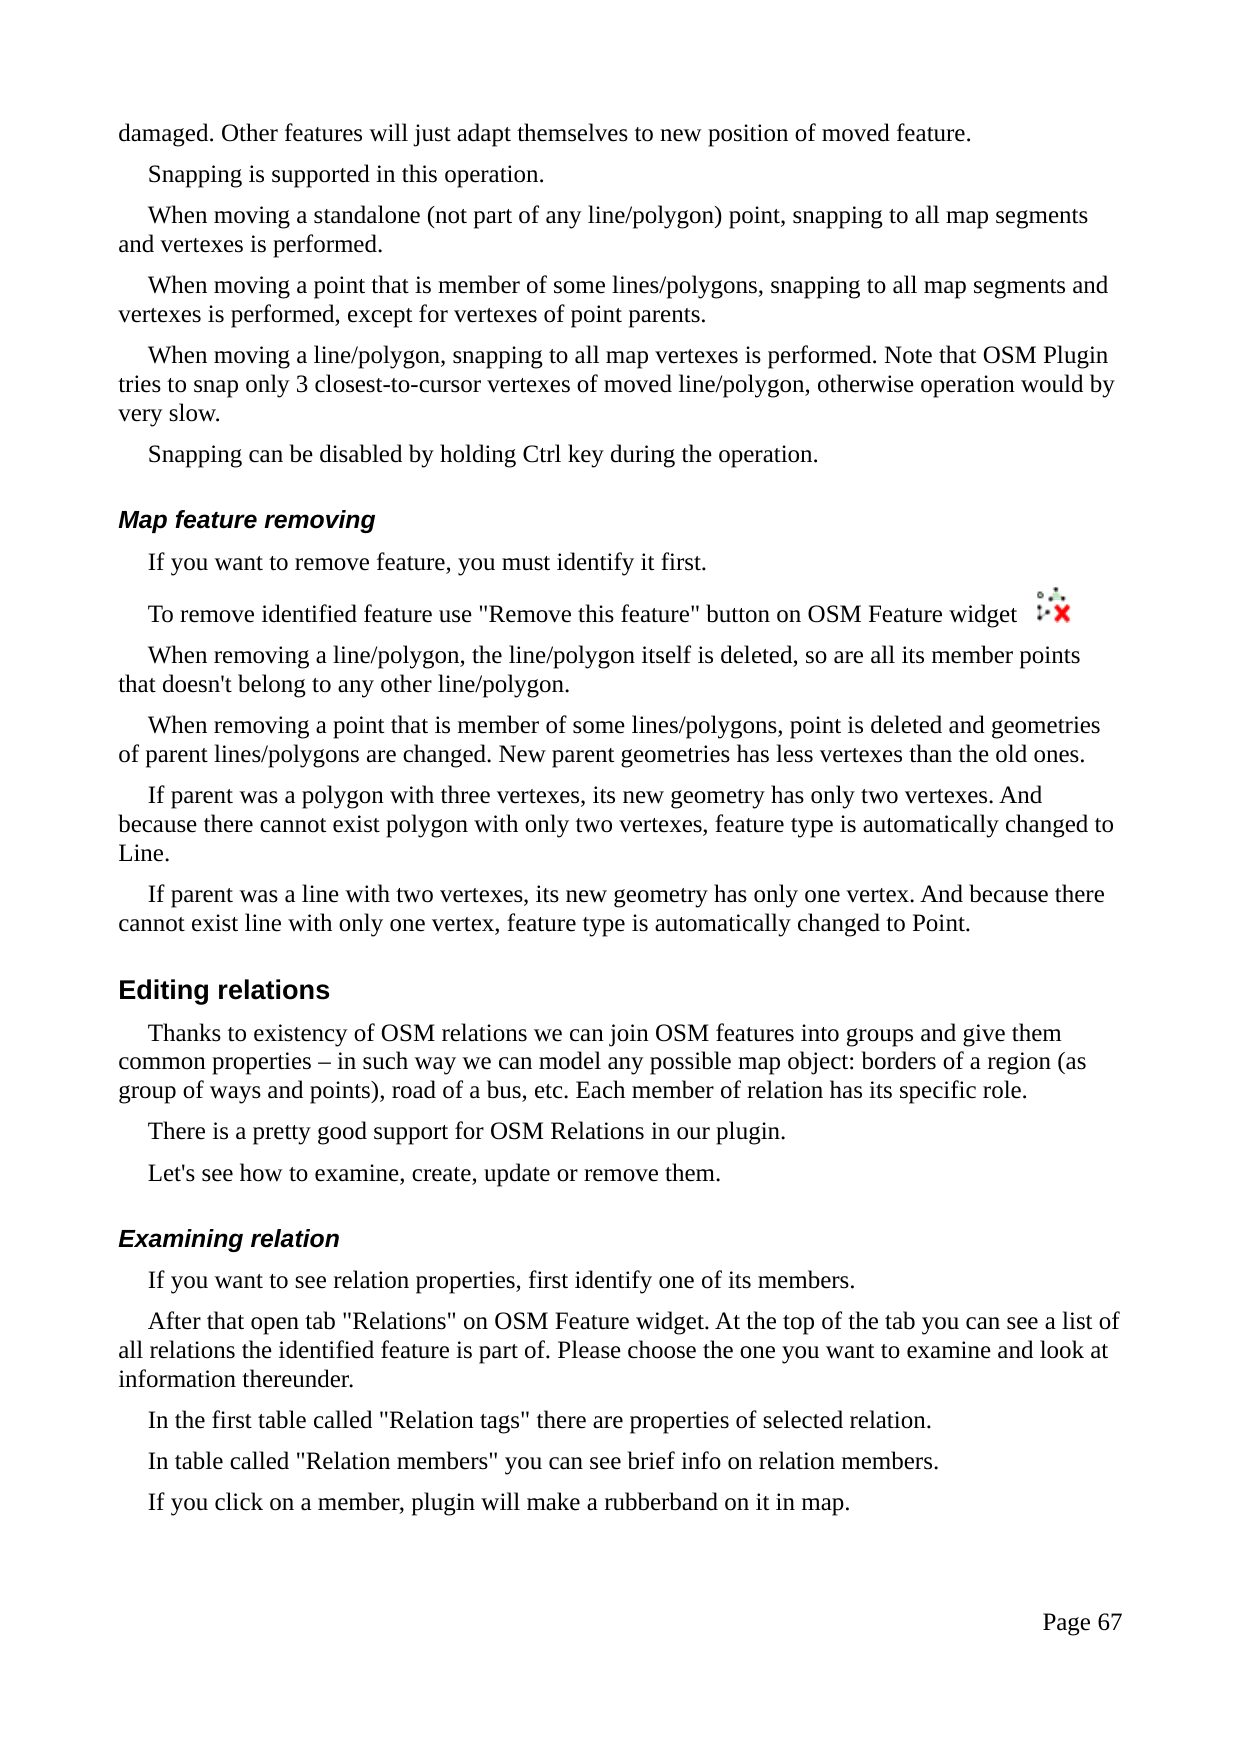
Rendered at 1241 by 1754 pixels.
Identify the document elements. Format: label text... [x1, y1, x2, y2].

text damaged. Other features will just adapt themselves to new position of moved feature. [118, 118, 1122, 147]
subtitle Map feature removing [118, 506, 1122, 534]
text If you click on a member, plugin will make a rubberband on it in map. [118, 1487, 1122, 1516]
text In table called "Relation members" you can see brief info on relation members. [118, 1446, 1122, 1475]
text After that open tab "Relations" on OSM Feature widget. At the top of the tab you can see a list of all relations the identified feature is part of. Please choose the one you want to examine and look at information thereunder. [118, 1306, 1122, 1392]
text Let's see how to examine, create, update or remove them. [118, 1158, 1122, 1186]
text When moving a point that is member of some lines/polygons, snapping to all map segments and vertexes is performed, except for vertexes of point parents. [118, 271, 1122, 328]
text When moving a line/polygon, snapping to all map vertexes is performed. Note that OSM Plugin tries to snap only 3 closest-to-cursor vertexes of moved line/polygon, otherwise operation would by very slow. [118, 341, 1122, 427]
text If parent was a polygon with three vertexes, its new geometry has only two vertexes. And because there cannot exist polygon with only two vertexes, feature type is automatically changed to Line. [118, 780, 1122, 866]
text When moving a standalone (not part of any line/polygon) point, snapping to all map segments and vertexes is performed. [118, 201, 1122, 258]
text Snapping can be disabled by holding Ctrl key during the operation. [118, 439, 1122, 468]
text When removing a point that is member of some lines/polygons, point is deleted and geometries of parent lines/polygons are changed. New parent geometries has less vertexes than the old ones. [118, 710, 1122, 768]
text There is a pretty good support for OSM Relations in our plugin. [118, 1116, 1122, 1145]
text When removing a line/polygon, the line/polygon itself is deleted, so are all its member points that doesn't belong to any other line/polygon. [118, 640, 1122, 698]
text If you want to see relation properties, first identify one of its members. [118, 1265, 1122, 1294]
text In the first table called "Relation tags" there are properties of selected relation. [118, 1405, 1122, 1434]
text If parent was a line with two vertexes, its new geometry has only one vertex. And because there cannot exist line with only one vertex, feature type is automatically changed to Point. [118, 879, 1122, 936]
text Thanks to existency of OSM relations we can join OSM features into groups and give them common properties – in such way we can model any possible map object: borders of a region (as group of ways and points), road of a bus, etc. Each member of relation has its specific role. [118, 1018, 1122, 1104]
subtitle Editing relations [118, 974, 1122, 1005]
picture [1036, 587, 1071, 623]
text If you want to remove feature, you must identify it first. [118, 547, 1122, 575]
text Snapping is supported in this operation. [118, 159, 1122, 188]
text To remove identified feature use "Remove this feature" button on OSM Feature widget [118, 588, 1122, 628]
subtitle Examining relation [118, 1224, 1122, 1252]
